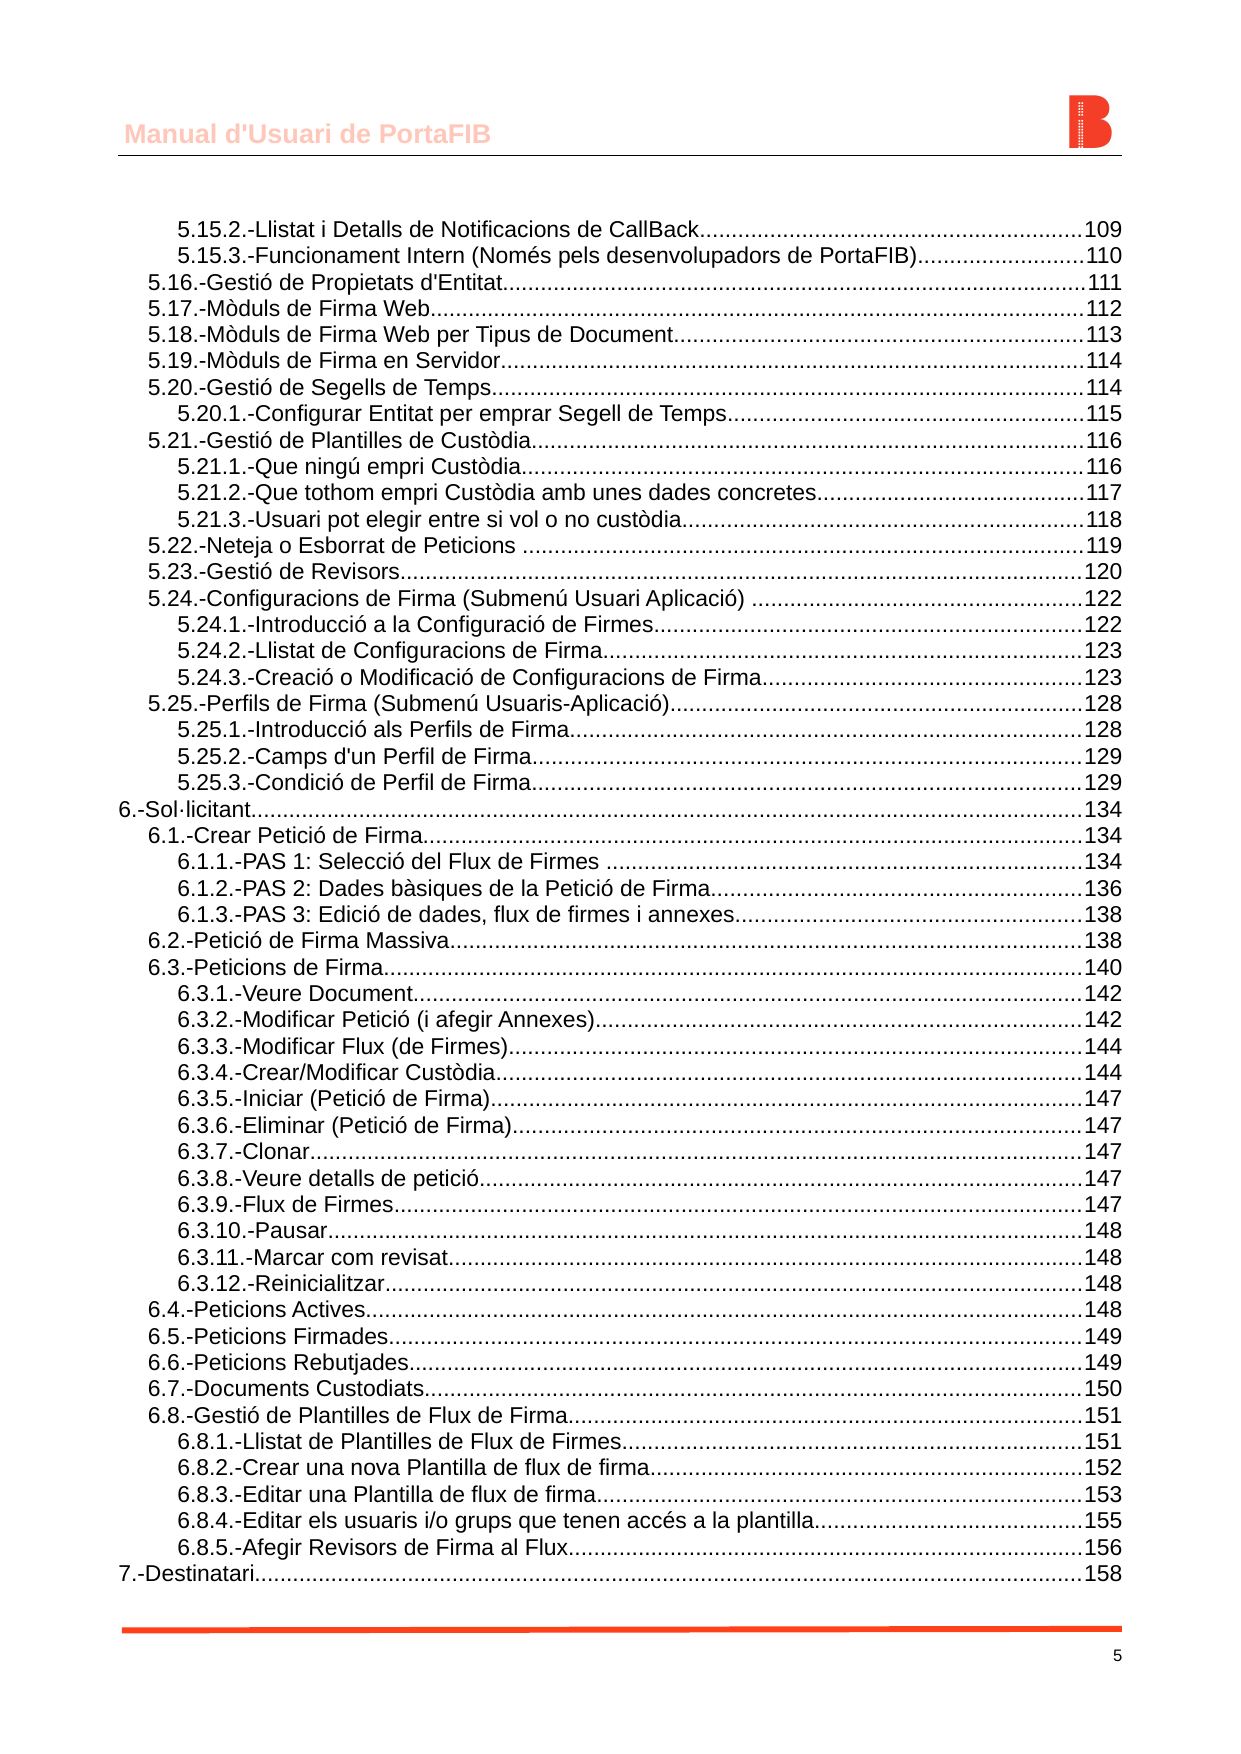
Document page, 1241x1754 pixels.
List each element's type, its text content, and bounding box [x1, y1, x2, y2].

text 6.3.1.-Veure Document 142 [177, 980, 1122, 1006]
text 6.1.1.-PAS 1: Selecció del Flux de Firmes 134 [177, 848, 1122, 874]
text 6.2.-Petició de Firma Massiva 138 [148, 927, 1122, 954]
text 5.25.1.-Introducció als Perfils de Firma 128 [177, 716, 1122, 743]
text 6.8.4.-Editar els usuaris i/o grups que tenen accés a la plantilla 155 [177, 1507, 1122, 1533]
text 6.8.1.-Llistat de Plantilles de Flux de Firmes 151 [177, 1428, 1122, 1454]
text 6.1.2.-PAS 2: Dades bàsiques de la Petició de Firma 136 [177, 874, 1122, 901]
text 6.3.11.-Marcar com revisat 148 [177, 1243, 1122, 1270]
text 5.22.-Neteja o Esborrat de Peticions 119 [148, 532, 1122, 558]
picture [1063, 94, 1117, 150]
text 6.5.-Peticions Firmades 149 [148, 1323, 1122, 1349]
text 5.19.-Mòduls de Firma en Servidor 114 [148, 347, 1122, 374]
text 5.24.-Configuracions de Firma (Submenú Usuari Aplicació) 122 [148, 585, 1122, 611]
text 7.-Destinatari 158 [118, 1560, 1122, 1586]
text 6.8.-Gestió de Plantilles de Flux de Firma 151 [148, 1402, 1122, 1428]
text 6.6.-Peticions Rebutjades 149 [148, 1349, 1122, 1375]
text 6.3.3.-Modificar Flux (de Firmes) 144 [177, 1033, 1122, 1059]
text 6.3.8.-Veure detalls de petició 147 [177, 1164, 1122, 1191]
text 5.16.-Gestió de Propietats d'Entitat 111 [148, 268, 1122, 295]
text 5.25.2.-Camps d'un Perfil de Firma 129 [177, 743, 1122, 769]
text 6.3.2.-Modificar Petició (i afegir Annexes) 142 [177, 1006, 1122, 1033]
text 5.24.3.-Creació o Modificació de Configuracions de Firma 123 [177, 664, 1122, 690]
text 5.15.2.-Llistat i Detalls de Notificacions de CallBack 109 [177, 216, 1122, 242]
text 5.21.3.-Usuari pot elegir entre si vol o no custòdia 118 [177, 506, 1122, 532]
text 5.21.-Gestió de Plantilles de Custòdia 116 [148, 427, 1122, 453]
text 6.8.5.-Afegir Revisors de Firma al Flux 156 [177, 1533, 1122, 1560]
text 5.20.-Gestió de Segells de Temps 114 [148, 374, 1122, 400]
text 6.3.12.-Reinicialitzar 148 [177, 1270, 1122, 1296]
text 5.23.-Gestió de Revisors 120 [148, 558, 1122, 585]
text 5.17.-Mòduls de Firma Web 112 [148, 295, 1122, 321]
text 5.21.1.-Que ningú empri Custòdia 116 [177, 453, 1122, 479]
text 6.3.7.-Clonar 147 [177, 1138, 1122, 1164]
text 5.25.-Perfils de Firma (Submenú Usuaris-Aplicació) 128 [148, 690, 1122, 716]
text 5.25.3.-Condició de Perfil de Firma 129 [177, 769, 1122, 796]
text 6.3.6.-Eliminar (Petició de Firma) 147 [177, 1112, 1122, 1138]
text 6.3.10.-Pausar 148 [177, 1217, 1122, 1243]
text 6.-Sol·licitant 134 [118, 796, 1122, 822]
text 6.4.-Peticions Actives 148 [148, 1296, 1122, 1323]
text 5.24.1.-Introducció a la Configuració de Firmes 122 [177, 611, 1122, 637]
text 5.21.2.-Que tothom empri Custòdia amb unes dades concretes 117 [177, 479, 1122, 506]
text 6.8.3.-Editar una Plantilla de flux de firma 153 [177, 1481, 1122, 1507]
text 5.20.1.-Configurar Entitat per emprar Segell de Temps 115 [177, 400, 1122, 427]
text 6.3.5.-Iniciar (Petició de Firma) 147 [177, 1085, 1122, 1112]
text 6.3.9.-Flux de Firmes 147 [177, 1191, 1122, 1217]
text 6.3.4.-Crear/Modificar Custòdia 144 [177, 1059, 1122, 1085]
text 6.7.-Documents Custodiats 150 [148, 1375, 1122, 1402]
text 6.1.3.-PAS 3: Edició de dades, flux de firmes i annexes 138 [177, 901, 1122, 927]
text 5.15.3.-Funcionament Intern (Només pels desenvolupadors de PortaFIB) 110 [177, 242, 1122, 268]
text 6.8.2.-Crear una nova Plantilla de flux de firma 152 [177, 1454, 1122, 1481]
text 5.24.2.-Llistat de Configuracions de Firma 123 [177, 637, 1122, 664]
text 6.1.-Crear Petició de Firma 134 [148, 822, 1122, 848]
text 6.3.-Peticions de Firma 140 [148, 954, 1122, 980]
text 5.18.-Mòduls de Firma Web per Tipus de Document 113 [148, 321, 1122, 347]
